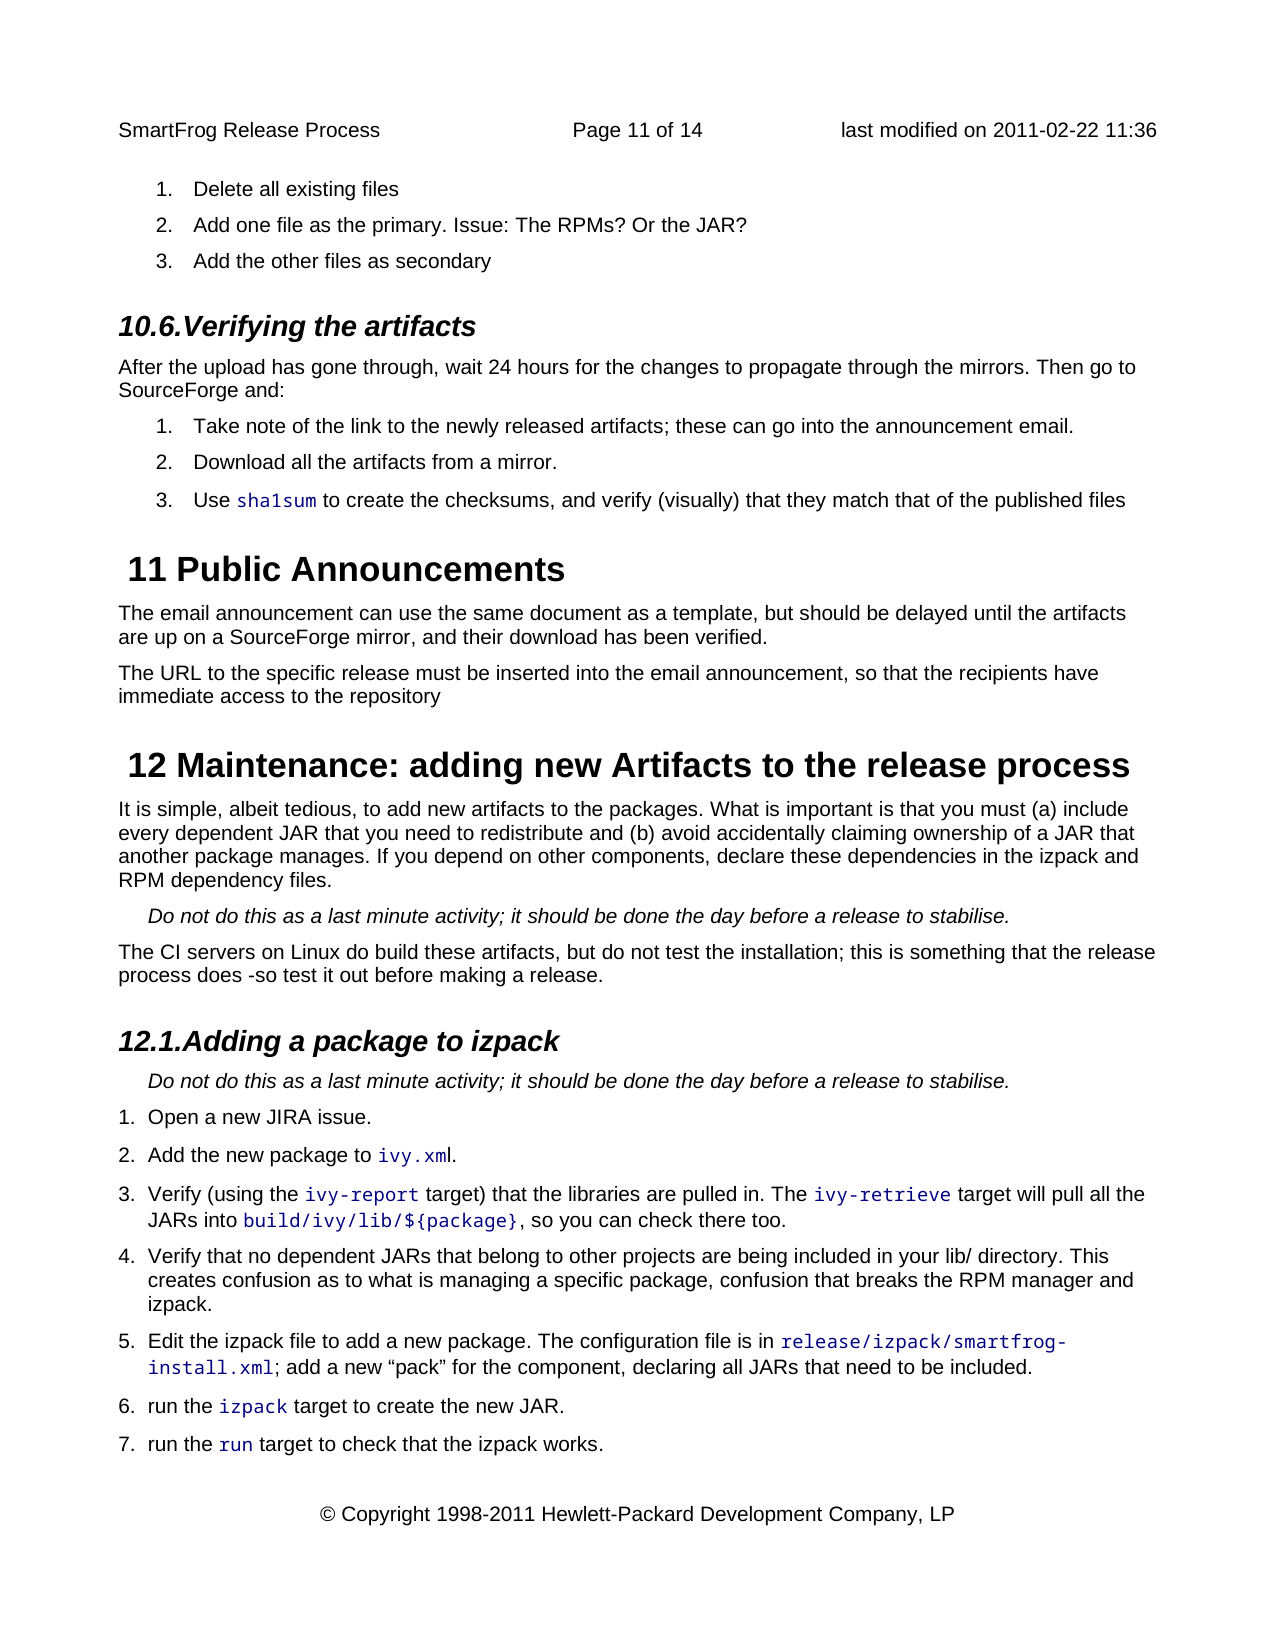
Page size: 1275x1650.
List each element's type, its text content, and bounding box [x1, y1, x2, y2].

list Open a new JIRA issue. [118, 1106, 1157, 1129]
list Edit the izpack file to add a new package. The configuration file is in release/izpack/smartfrog-install.xml; add a new “pack” for the component, declaring all JARs that need to be included. [118, 1328, 1157, 1380]
list Add one file as the primary. Issue: The RPMs? Or the JAR? [156, 213, 1157, 237]
list run the run target to check that the izpack works. [118, 1431, 1157, 1457]
subtitle Maintenance: adding new Artifacts to the release process [118, 746, 1157, 785]
subtitle Adding a package to izpack [118, 1025, 1157, 1057]
text The CI servers on Linux do build these artifacts, but do not test the installation; this is something that the release process does -so test it out before making a release. [118, 940, 1157, 987]
subtitle Verifying the artifacts [118, 310, 1157, 343]
list run the izpack target to create the new JAR. [118, 1393, 1157, 1419]
list Verify (using the ivy-report target) that the libraries are pulled in. The ivy-retrieve target will pull all the JARs into build/ivy/lib/${package}, so you can check there too. [118, 1180, 1157, 1232]
list Add the other files as secondary [156, 249, 1157, 273]
text The email announcement can use the same document as a template, but should be delayed until the artifacts are up on a SourceForge mirror, and their download has been verified. [118, 602, 1157, 649]
list Take note of the link to the newly released artifacts; these can go into the announcement email. [156, 415, 1157, 438]
subtitle Public Announcements [118, 550, 1157, 589]
list Use sha1sum to create the checksums, and verify (visually) that they match that of the published files [156, 487, 1157, 513]
text It is simple, albeit tedious, to add new artifacts to the packages. What is important is that you must (a) include every dependent JAR that you need to redistribute and (b) avoid accidentally claiming ownership of a JAR that another package manages. If you depend on other components, declare these dependencies in the izpack and RPM dependency files. [118, 797, 1157, 892]
list Download all the artifacts from a mirror. [156, 451, 1157, 474]
text Do not do this as a last minute activity; it should be done the day before a release to stabilise. [148, 1070, 1157, 1093]
list Delete all existing files [156, 177, 1157, 201]
text After the upload has gone through, wait 24 hours for the changes to propagate through the mirrors. Then go to SourceForge and: [118, 355, 1157, 402]
list Add the new package to ivy.xml. [118, 1142, 1157, 1168]
text The URL to the specific release must be inserted into the email announcement, so that the recipients have immediate access to the repository [118, 661, 1157, 708]
text Do not do this as a last minute activity; it should be done the day before a release to stabilise. [148, 904, 1157, 928]
list Verify that no dependent JARs that belong to other projects are being included in your lib/ directory. This creates confusion as to what is managing a specific package, confusion that breaks the RPM manager and izpack. [118, 1245, 1157, 1316]
